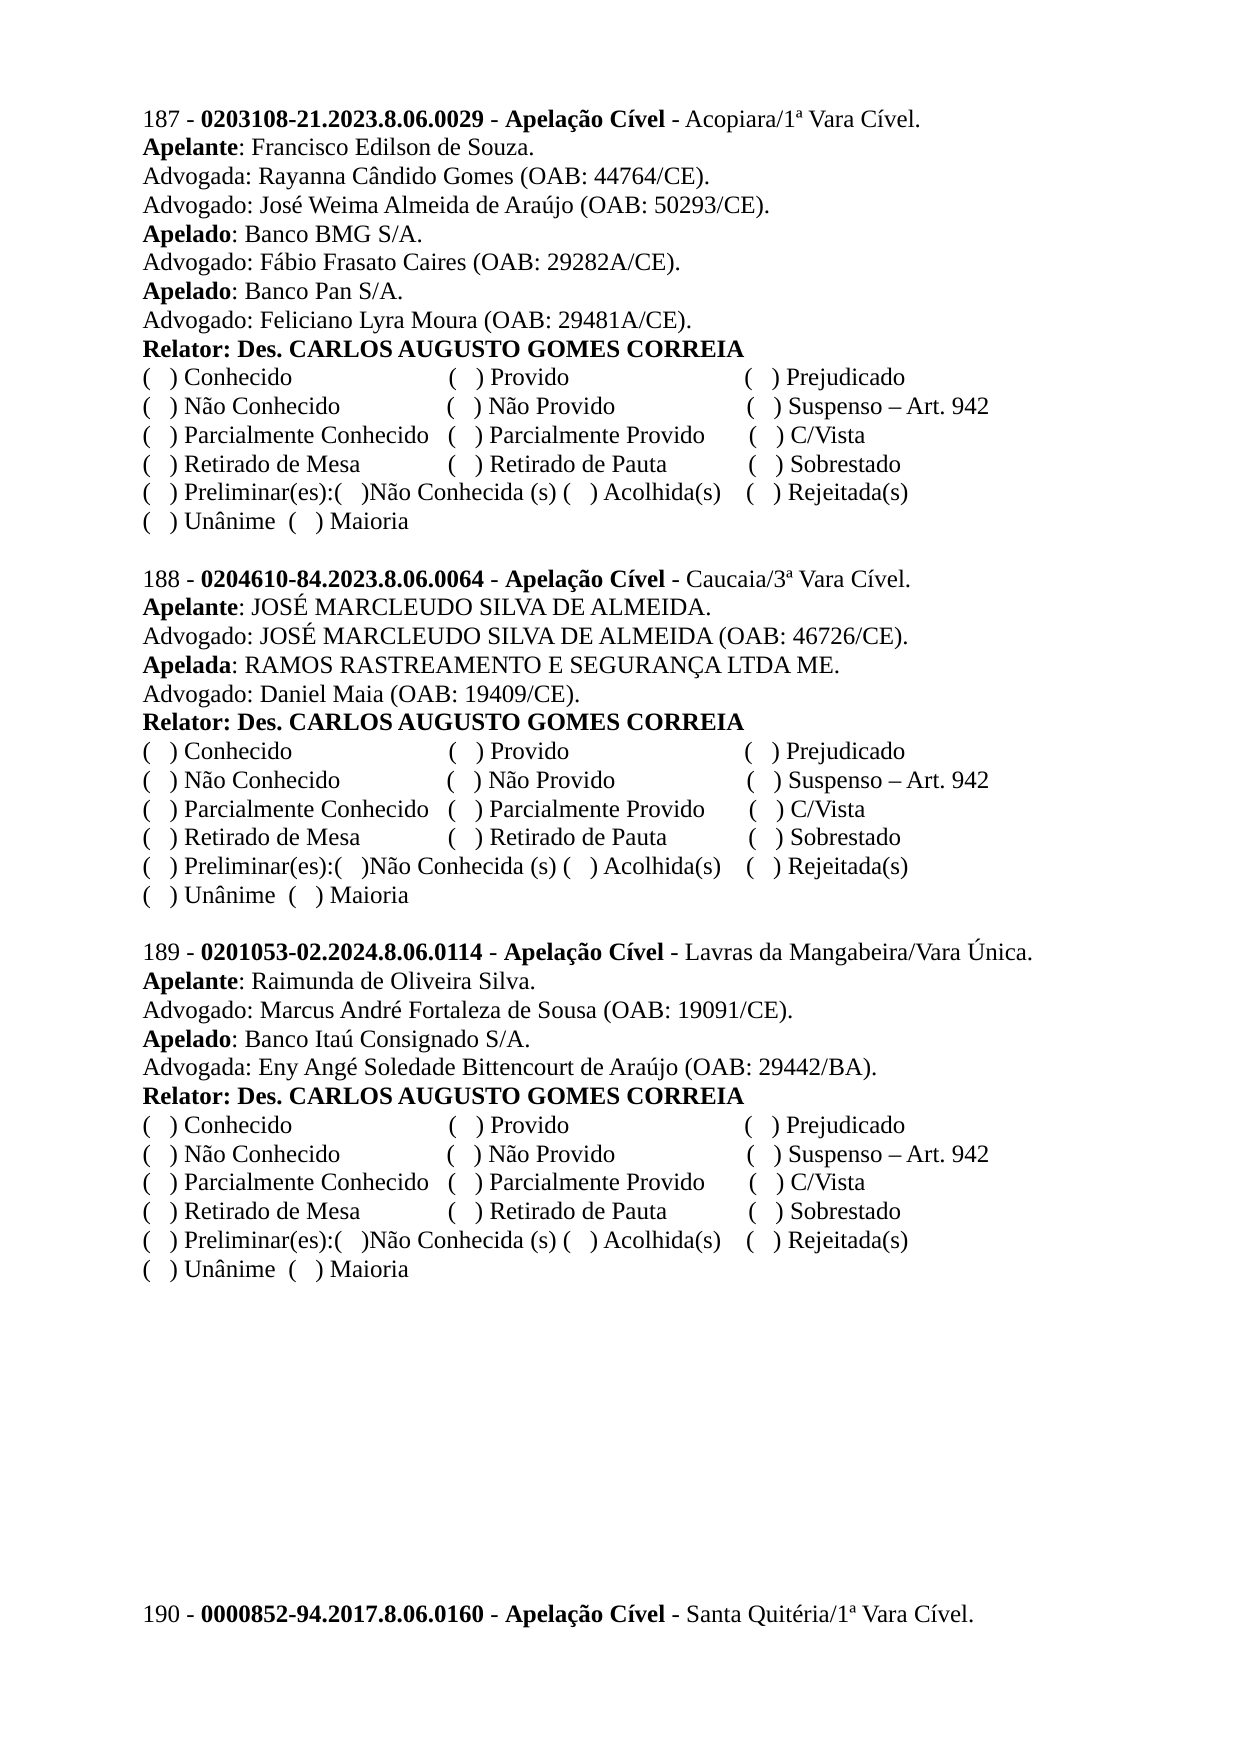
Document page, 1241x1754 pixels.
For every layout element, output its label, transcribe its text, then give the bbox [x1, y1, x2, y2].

text Advogado: José Weima Almeida de Araújo (OAB: 50293/CE). [142, 190, 1141, 219]
text ( ) Preliminar(es):( )Não Conhecida (s) ( ) Acolhida(s) ( ) Rejeitada(s) [142, 851, 1158, 880]
text Relator: Des. CARLOS AUGUSTO GOMES CORREIA [142, 707, 1141, 736]
text Advogada: Eny Angé Soledade Bittencourt de Araújo (OAB: 29442/BA). [142, 1052, 1141, 1081]
text Apelado: Banco BMG S/A. [142, 219, 1141, 247]
text 187 - 0203108-21.2023.8.06.0029 - Apelação Cível - Acopiara/1ª Vara Cível. [142, 104, 1141, 132]
text ( ) Não Conhecido ( ) Não Provido ( ) Suspenso – Art. 942 [142, 1139, 1158, 1167]
text Advogado: Marcus André Fortaleza de Sousa (OAB: 19091/CE). [142, 995, 1141, 1024]
text ( ) Parcialmente Conhecido ( ) Parcialmente Provido ( ) C/Vista [142, 1167, 1158, 1196]
text 190 - 0000852-94.2017.8.06.0160 - Apelação Cível - Santa Quitéria/1ª Vara Cível. [142, 1599, 1141, 1627]
text Advogado: Fábio Frasato Caires (OAB: 29282A/CE). [142, 247, 1141, 276]
text ( ) Preliminar(es):( )Não Conhecida (s) ( ) Acolhida(s) ( ) Rejeitada(s) [142, 477, 1158, 506]
text ( ) Parcialmente Conhecido ( ) Parcialmente Provido ( ) C/Vista [142, 794, 1158, 822]
text ( ) Unânime ( ) Maioria [142, 1254, 1158, 1282]
text ( ) Retirado de Mesa ( ) Retirado de Pauta ( ) Sobrestado [142, 449, 1158, 477]
text Apelante: Raimunda de Oliveira Silva. [142, 966, 1141, 995]
text Apelante: JOSÉ MARCLEUDO SILVA DE ALMEIDA. [142, 592, 1141, 621]
text Relator: Des. CARLOS AUGUSTO GOMES CORREIA [142, 1081, 1141, 1110]
text Advogado: Feliciano Lyra Moura (OAB: 29481A/CE). [142, 305, 1141, 334]
text Apelado: Banco Itaú Consignado S/A. [142, 1024, 1141, 1052]
text ( ) Unânime ( ) Maioria [142, 506, 1158, 535]
text ( ) Conhecido ( ) Provido ( ) Prejudicado [142, 1110, 1141, 1139]
text Relator: Des. CARLOS AUGUSTO GOMES CORREIA [142, 334, 1141, 362]
text Apelado: Banco Pan S/A. [142, 276, 1141, 305]
text ( ) Conhecido ( ) Provido ( ) Prejudicado [142, 362, 1141, 391]
text ( ) Não Conhecido ( ) Não Provido ( ) Suspenso – Art. 942 [142, 765, 1158, 794]
text Advogado: Daniel Maia (OAB: 19409/CE). [142, 679, 1141, 707]
text Advogada: Rayanna Cândido Gomes (OAB: 44764/CE). [142, 161, 1141, 190]
text ( ) Unânime ( ) Maioria [142, 880, 1158, 909]
text 188 - 0204610-84.2023.8.06.0064 - Apelação Cível - Caucaia/3ª Vara Cível. [142, 564, 1141, 592]
text ( ) Conhecido ( ) Provido ( ) Prejudicado [142, 736, 1141, 765]
text ( ) Parcialmente Conhecido ( ) Parcialmente Provido ( ) C/Vista [142, 420, 1158, 449]
text Apelante: Francisco Edilson de Souza. [142, 132, 1141, 161]
text Apelada: RAMOS RASTREAMENTO E SEGURANÇA LTDA ME. [142, 650, 1141, 679]
text 189 - 0201053-02.2024.8.06.0114 - Apelação Cível - Lavras da Mangabeira/Vara Única. [142, 937, 1141, 966]
text ( ) Não Conhecido ( ) Não Provido ( ) Suspenso – Art. 942 [142, 391, 1158, 420]
text ( ) Retirado de Mesa ( ) Retirado de Pauta ( ) Sobrestado [142, 822, 1158, 851]
text ( ) Retirado de Mesa ( ) Retirado de Pauta ( ) Sobrestado [142, 1196, 1158, 1225]
text Advogado: JOSÉ MARCLEUDO SILVA DE ALMEIDA (OAB: 46726/CE). [142, 621, 1141, 650]
text ( ) Preliminar(es):( )Não Conhecida (s) ( ) Acolhida(s) ( ) Rejeitada(s) [142, 1225, 1158, 1254]
